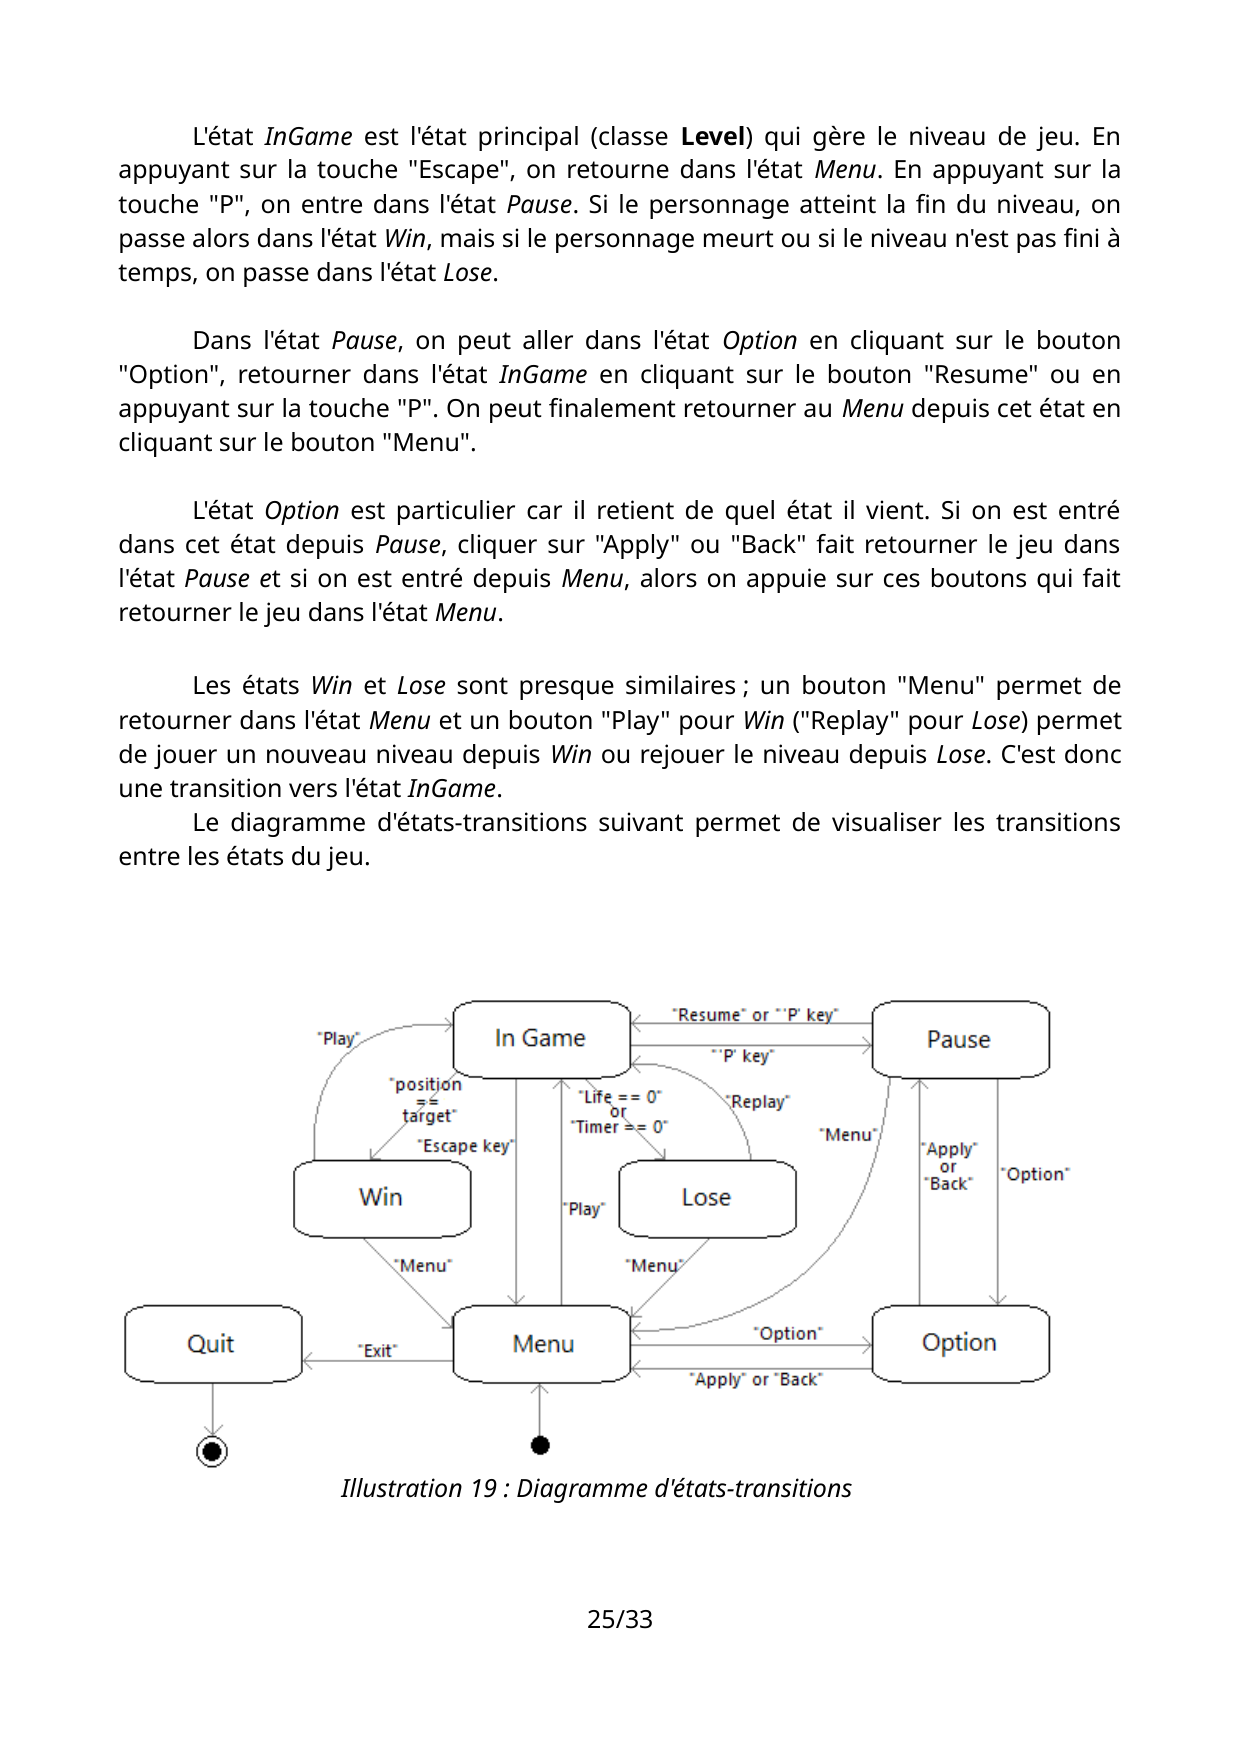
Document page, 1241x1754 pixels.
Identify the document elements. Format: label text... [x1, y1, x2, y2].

text Les états Win et Lose sont presque similaires ; un bouton "Menu" permet de retourner dans l'état Menu et un bouton "Play" pour Win ("Replay" pour Lose) permet de jouer un nouveau niveau depuis Win ou rejouer le niveau depuis Lose. C'est donc une transition vers l'état InGame. [118, 663, 1122, 805]
text L'état InGame est l'état principal (classe Level) qui gère le niveau de jeu. En appuyant sur la touche "Escape", on retourne dans l'état Menu. En appuyant sur la touche "P", on entre dans l'état Pause. Si le personnage atteint la fin du niveau, on passe alors dans l'état Win, mais si le personnage meurt ou si le niveau n'est pas fini à temps, on passe dans l'état Lose. [118, 118, 1122, 288]
text Le diagramme d'états-transitions suivant permet de visualiser les transitions entre les états du jeu. [118, 805, 1122, 873]
text Dans l'état Pause, on peut aller dans l'état Option en cliquant sur le bouton "Option", retourner dans l'état InGame en cliquant sur le bouton "Resume" ou en appuyant sur la touche "P". On peut finalement retourner au Menu depuis cet état en cliquant sur le bouton "Menu". [118, 322, 1122, 459]
text Illustration 19 : Diagramme d'états-transitions [120, 1471, 1076, 1504]
text L'état Option est particulier car il retient de quel état il vient. Si on est entré dans cet état depuis Pause, cliquer sur "Apply" ou "Back" fait retourner le jeu dans l'état Pause et si on est entré depuis Menu, alors on appuie sur ces boutons qui fait retourner le jeu dans l'état Menu. [118, 493, 1122, 629]
